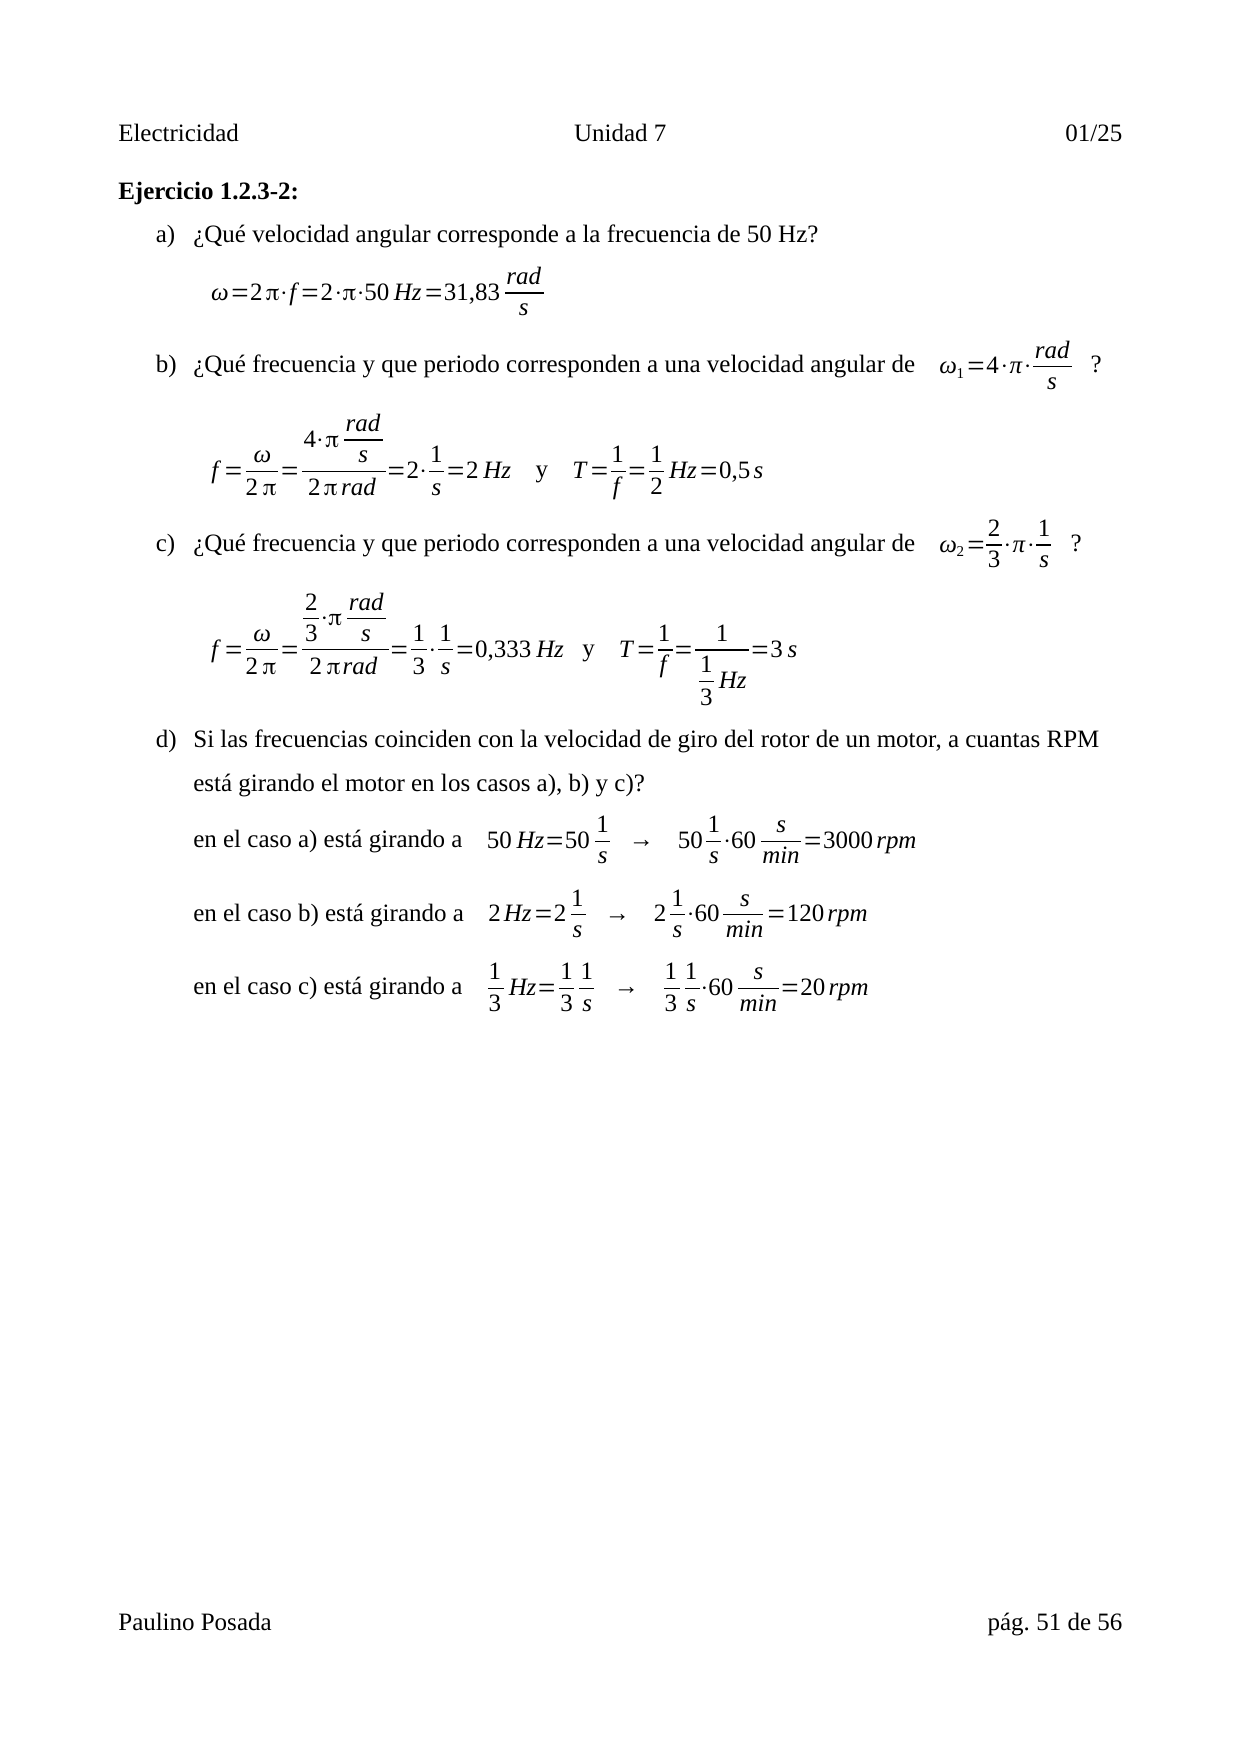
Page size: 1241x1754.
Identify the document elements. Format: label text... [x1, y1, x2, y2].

list ¿Qué frecuencia y que periodo corresponden a una velocidad angular de ? [156, 336, 1122, 395]
list ¿Qué frecuencia y que periodo corresponden a una velocidad angular de ? [156, 515, 1122, 574]
list y [156, 588, 1122, 710]
list Si las frecuencias coinciden con la velocidad de giro del rotor de un motor, a cuantas RPM está girando el motor en los casos a), b) y c)? [156, 724, 1122, 796]
text Ejercicio 1.2.3-2: [118, 176, 1122, 205]
list y [156, 410, 1122, 500]
list en el caso c) está girando a → [156, 958, 1122, 1017]
list ¿Qué velocidad angular corresponde a la frecuencia de 50 Hz? [156, 219, 1122, 248]
list en el caso b) está girando a → [156, 884, 1122, 943]
list en el caso a) está girando a → [156, 811, 1122, 870]
